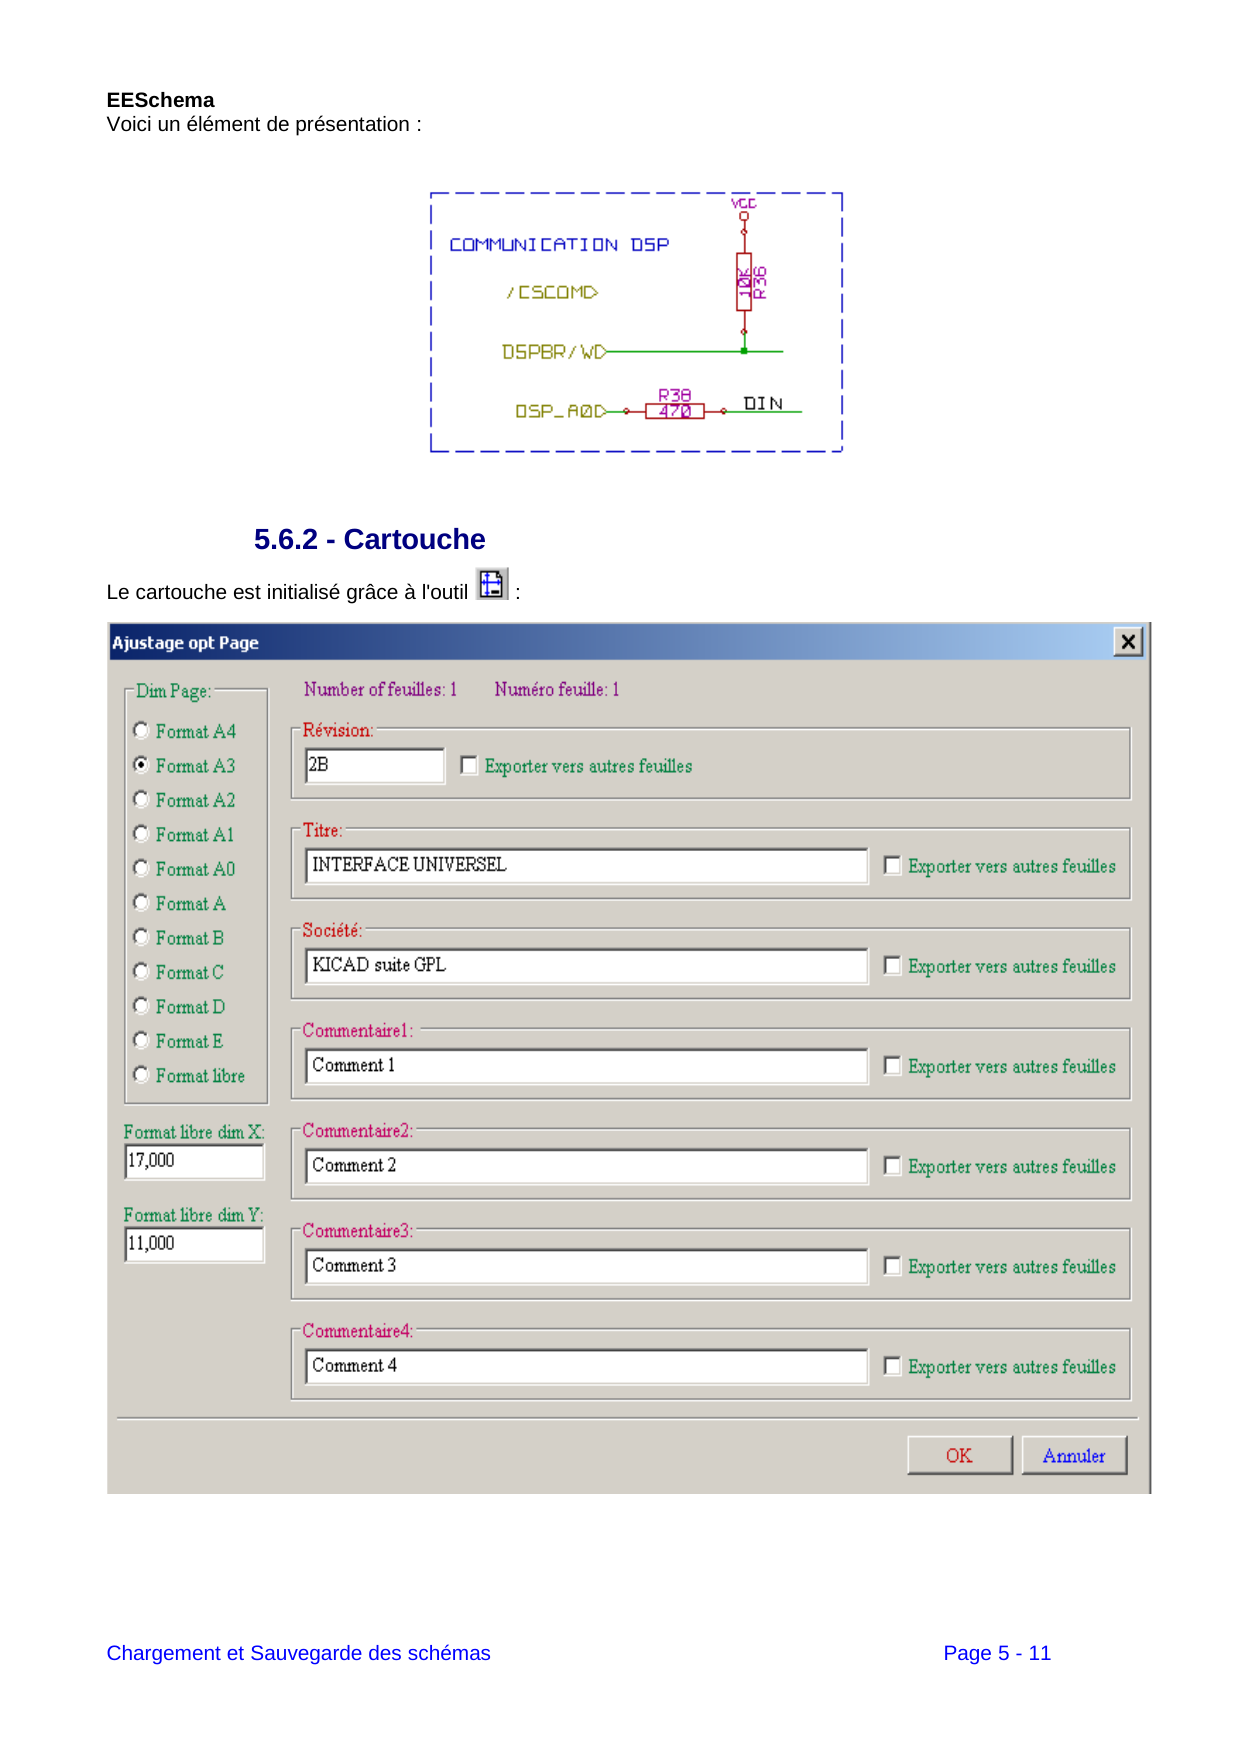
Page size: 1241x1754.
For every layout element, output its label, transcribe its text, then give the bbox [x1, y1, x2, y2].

subtitle Cartouche [180, 523, 1151, 555]
picture [106, 622, 1152, 1494]
text Voici un élément de présentation : [106, 112, 1151, 136]
text Le cartouche est initialisé grâce à l'outil : [106, 567, 1151, 604]
